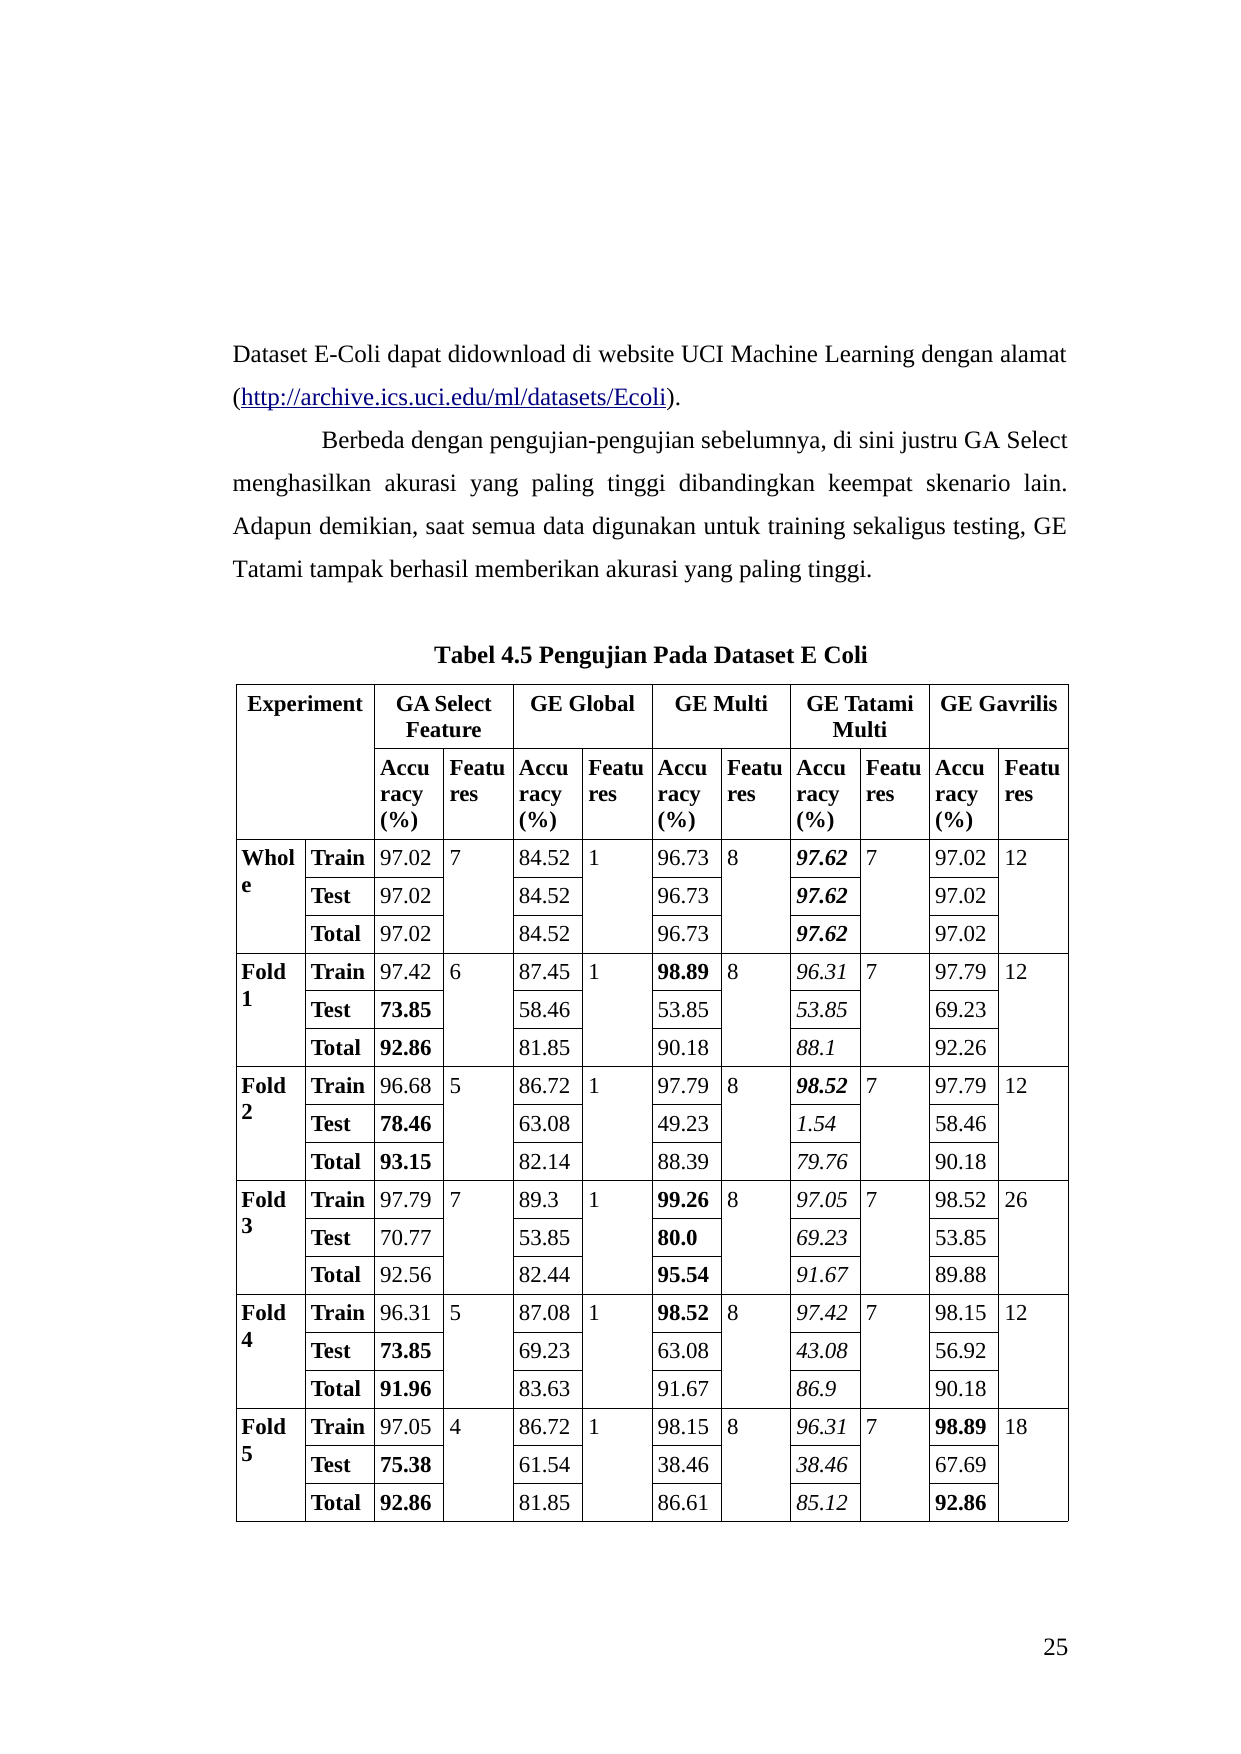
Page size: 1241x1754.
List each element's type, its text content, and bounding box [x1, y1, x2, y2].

table_cell 8 [722, 954, 790, 1066]
table_header GA Select Feature [375, 685, 513, 748]
table_cell 84.52 [514, 916, 582, 952]
table_cell 97.79 [375, 1181, 443, 1218]
table_cell 92.86 [375, 1029, 443, 1066]
table_cell 7 [861, 840, 929, 952]
table_cell 12 [999, 1295, 1068, 1407]
table_cell 53.85 [930, 1219, 998, 1256]
table_cell 92.26 [930, 1029, 998, 1066]
table_cell 81.85 [514, 1029, 582, 1066]
table_cell 97.05 [375, 1409, 443, 1445]
table_cell Train [306, 1295, 374, 1332]
table_cell 96.31 [791, 954, 860, 990]
table_cell 96.73 [653, 840, 721, 877]
table_cell 86.72 [514, 1409, 582, 1445]
table_header GE Gavrilis [930, 685, 1068, 748]
table_cell 98.15 [930, 1295, 998, 1332]
table_cell Fold 5 [237, 1409, 305, 1521]
table_cell 7 [861, 1181, 929, 1294]
table_cell 93.15 [375, 1143, 443, 1180]
table_cell 98.15 [653, 1409, 721, 1445]
text Dataset E-Coli dapat didownload di website UCI Machine Learning dengan alamat (http://archive.ics.uci.edu/ml/datasets/Ecoli). [232, 339, 1068, 411]
table_cell 69.23 [791, 1219, 860, 1256]
table_cell Test [306, 878, 374, 914]
table_cell Test [306, 1333, 374, 1369]
table_cell 80.0 [653, 1219, 721, 1256]
table_cell 78.46 [375, 1105, 443, 1142]
table_header GE Multi [653, 685, 790, 748]
table_cell 73.85 [375, 1333, 443, 1369]
table_cell 12 [999, 840, 1068, 952]
table_cell 89.88 [930, 1257, 998, 1294]
table_cell 98.52 [930, 1181, 998, 1218]
table_cell Test [306, 991, 374, 1028]
table_cell 98.52 [653, 1295, 721, 1332]
table_cell 8 [722, 1067, 790, 1180]
table_cell Train [306, 1181, 374, 1218]
table_cell 98.89 [653, 954, 721, 990]
table_cell 12 [999, 1067, 1068, 1180]
table_cell 97.79 [653, 1067, 721, 1104]
table_cell 49.23 [653, 1105, 721, 1142]
table_cell 83.63 [514, 1371, 582, 1407]
table_cell 92.86 [375, 1484, 443, 1521]
table_cell Fold 2 [237, 1067, 305, 1180]
table_cell 97.79 [930, 1067, 998, 1104]
table_cell 7 [861, 1067, 929, 1180]
table_cell 53.85 [514, 1219, 582, 1256]
table_cell Fold 3 [237, 1181, 305, 1294]
table_cell 63.08 [653, 1333, 721, 1369]
table_cell 88.39 [653, 1143, 721, 1180]
table_cell Accuracy (%) [653, 749, 721, 839]
table_cell Fold 1 [237, 954, 305, 1066]
table_cell 91.96 [375, 1371, 443, 1407]
table_cell 38.46 [653, 1446, 721, 1483]
table_cell 96.73 [653, 878, 721, 914]
table_cell 1 [583, 1409, 652, 1521]
table_cell 61.54 [514, 1446, 582, 1483]
table_cell 97.42 [375, 954, 443, 990]
table_cell 67.69 [930, 1446, 998, 1483]
table_cell 98.52 [791, 1067, 860, 1104]
table_cell 97.42 [791, 1295, 860, 1332]
table_cell 53.85 [653, 991, 721, 1028]
table_header Experiment [237, 685, 374, 839]
table_cell Total [306, 1029, 374, 1066]
table_cell 90.18 [653, 1029, 721, 1066]
table_cell 97.62 [791, 878, 860, 914]
table_cell 56.92 [930, 1333, 998, 1369]
table_cell 92.86 [930, 1484, 998, 1521]
table_cell Features [722, 749, 790, 839]
table_cell 58.46 [930, 1105, 998, 1142]
table_cell 7 [444, 840, 513, 952]
table_cell Total [306, 916, 374, 952]
table_cell Total [306, 1371, 374, 1407]
table_cell 86.61 [653, 1484, 721, 1521]
table_cell Train [306, 840, 374, 877]
table_cell 86.72 [514, 1067, 582, 1104]
table_cell 8 [722, 1181, 790, 1294]
table_cell 1.54 [791, 1105, 860, 1142]
table_cell Total [306, 1484, 374, 1521]
table_cell 6 [444, 954, 513, 1066]
table_cell 75.38 [375, 1446, 443, 1483]
table_cell 89.3 [514, 1181, 582, 1218]
table_cell 90.18 [930, 1143, 998, 1180]
table_cell 69.23 [930, 991, 998, 1028]
table_cell 97.02 [930, 916, 998, 952]
table_cell 18 [999, 1409, 1068, 1521]
table_cell Features [583, 749, 652, 839]
table_cell 7 [861, 1409, 929, 1521]
table_cell 26 [999, 1181, 1068, 1294]
table_cell Accuracy (%) [514, 749, 582, 839]
table_cell 98.89 [930, 1409, 998, 1445]
table_cell 97.62 [791, 840, 860, 877]
table_cell Test [306, 1446, 374, 1483]
table_cell 82.14 [514, 1143, 582, 1180]
table_cell 97.62 [791, 916, 860, 952]
table_cell 53.85 [791, 991, 860, 1028]
table_cell 84.52 [514, 878, 582, 914]
table_cell Features [999, 749, 1068, 839]
table_cell 82.44 [514, 1257, 582, 1294]
table_cell 91.67 [653, 1371, 721, 1407]
table_cell 97.02 [930, 840, 998, 877]
table_cell 96.73 [653, 916, 721, 952]
table_cell 97.02 [375, 840, 443, 877]
table_cell 79.76 [791, 1143, 860, 1180]
table_cell 96.31 [375, 1295, 443, 1332]
table_cell 85.12 [791, 1484, 860, 1521]
table_cell 1 [583, 1181, 652, 1294]
table_cell Accuracy (%) [791, 749, 860, 839]
table_cell 97.05 [791, 1181, 860, 1218]
table_cell 70.77 [375, 1219, 443, 1256]
table_cell 38.46 [791, 1446, 860, 1483]
table_cell 99.26 [653, 1181, 721, 1218]
table_cell 43.08 [791, 1333, 860, 1369]
table_cell 63.08 [514, 1105, 582, 1142]
table_cell 96.31 [791, 1409, 860, 1445]
table_cell 1 [583, 840, 652, 952]
table_cell 7 [444, 1181, 513, 1294]
table_cell 5 [444, 1295, 513, 1407]
table_cell 73.85 [375, 991, 443, 1028]
text Tabel 4.5 Pengujian Pada Dataset E Coli [232, 641, 1068, 669]
table_cell 1 [583, 954, 652, 1066]
table_cell Features [444, 749, 513, 839]
table_cell 12 [999, 954, 1068, 1066]
table_cell 87.08 [514, 1295, 582, 1332]
table_cell 69.23 [514, 1333, 582, 1369]
table_cell Accuracy (%) [930, 749, 998, 839]
table_cell Accuracy (%) [375, 749, 443, 839]
table_cell 4 [444, 1409, 513, 1521]
table_cell 90.18 [930, 1371, 998, 1407]
table_cell Total [306, 1143, 374, 1180]
table_cell Fold 4 [237, 1295, 305, 1407]
table_cell 97.02 [375, 878, 443, 914]
table_cell 7 [861, 954, 929, 1066]
table_cell 95.54 [653, 1257, 721, 1294]
table_cell 81.85 [514, 1484, 582, 1521]
table_cell 58.46 [514, 991, 582, 1028]
table_cell 1 [583, 1067, 652, 1180]
text Berbeda dengan pengujian-pengujian sebelumnya, di sini justru GA Select menghasilkan akurasi yang paling tinggi dibandingkan keempat skenario lain. Adapun demikian, saat semua data digunakan untuk training sekaligus testing, GE Tatami tampak berhasil memberikan akurasi yang paling tinggi. [232, 425, 1068, 583]
table_cell 97.02 [930, 878, 998, 914]
table_cell Features [861, 749, 929, 839]
table_cell Whole [237, 840, 305, 952]
table_cell Total [306, 1257, 374, 1294]
table_cell Test [306, 1219, 374, 1256]
table_cell 96.68 [375, 1067, 443, 1104]
table_cell 88.1 [791, 1029, 860, 1066]
table_cell 5 [444, 1067, 513, 1180]
table_header GE Global [514, 685, 652, 748]
table_cell 92.56 [375, 1257, 443, 1294]
table_cell 84.52 [514, 840, 582, 877]
table_cell 87.45 [514, 954, 582, 990]
table_cell 8 [722, 1295, 790, 1407]
table_header GE Tatami Multi [791, 685, 929, 748]
table_cell 97.79 [930, 954, 998, 990]
table_cell Test [306, 1105, 374, 1142]
table_cell 1 [583, 1295, 652, 1407]
table_cell 8 [722, 1409, 790, 1521]
table_cell Train [306, 954, 374, 990]
table_cell 8 [722, 840, 790, 952]
table_cell 86.9 [791, 1371, 860, 1407]
table_cell 97.02 [375, 916, 443, 952]
table_cell 7 [861, 1295, 929, 1407]
table_cell 91.67 [791, 1257, 860, 1294]
table_cell Train [306, 1409, 374, 1445]
table_cell Train [306, 1067, 374, 1104]
